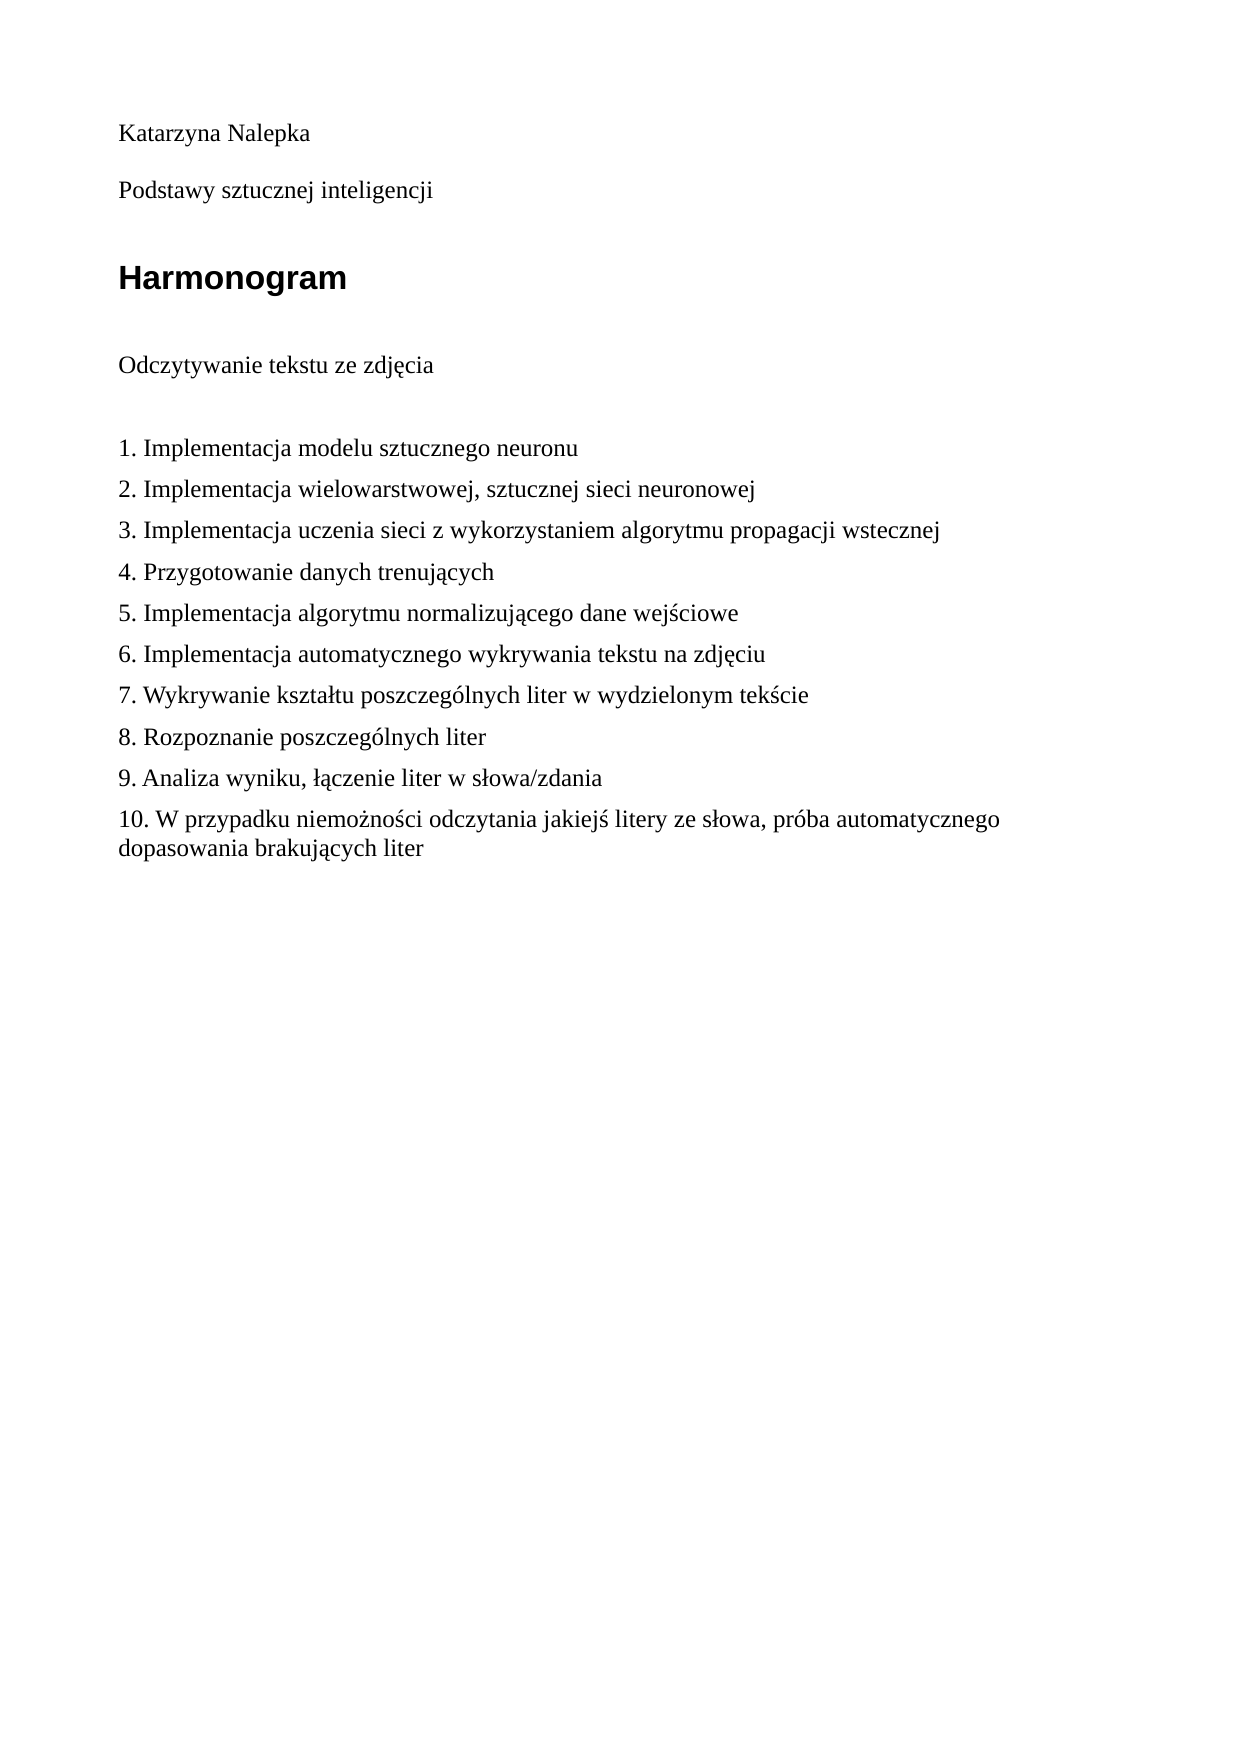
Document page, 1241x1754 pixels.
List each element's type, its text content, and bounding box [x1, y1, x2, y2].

text 1. Implementacja modelu sztucznego neuronu [118, 433, 1122, 462]
text 4. Przygotowanie danych trenujących [118, 557, 1122, 586]
text Odczytywanie tekstu ze zdjęcia [118, 351, 1122, 379]
text 9. Analiza wyniku, łączenie liter w słowa/zdania [118, 763, 1122, 792]
text 6. Implementacja automatycznego wykrywania tekstu na zdjęciu [118, 639, 1122, 668]
text 3. Implementacja uczenia sieci z wykorzystaniem algorytmu propagacji wstecznej [118, 516, 1122, 544]
text 5. Implementacja algorytmu normalizującego dane wejściowe [118, 598, 1122, 627]
subtitle Harmonogram [118, 258, 1122, 297]
text Katarzyna Nalepka [118, 118, 1122, 147]
text 8. Rozpoznanie poszczególnych liter [118, 722, 1122, 751]
text Podstawy sztucznej inteligencji [118, 176, 1122, 204]
text 2. Implementacja wielowarstwowej, sztucznej sieci neuronowej [118, 474, 1122, 503]
text 10. W przypadku niemożności odczytania jakiejś litery ze słowa, próba automatycznego dopasowania brakujących liter [118, 804, 1122, 862]
text 7. Wykrywanie kształtu poszczególnych liter w wydzielonym tekście [118, 681, 1122, 709]
